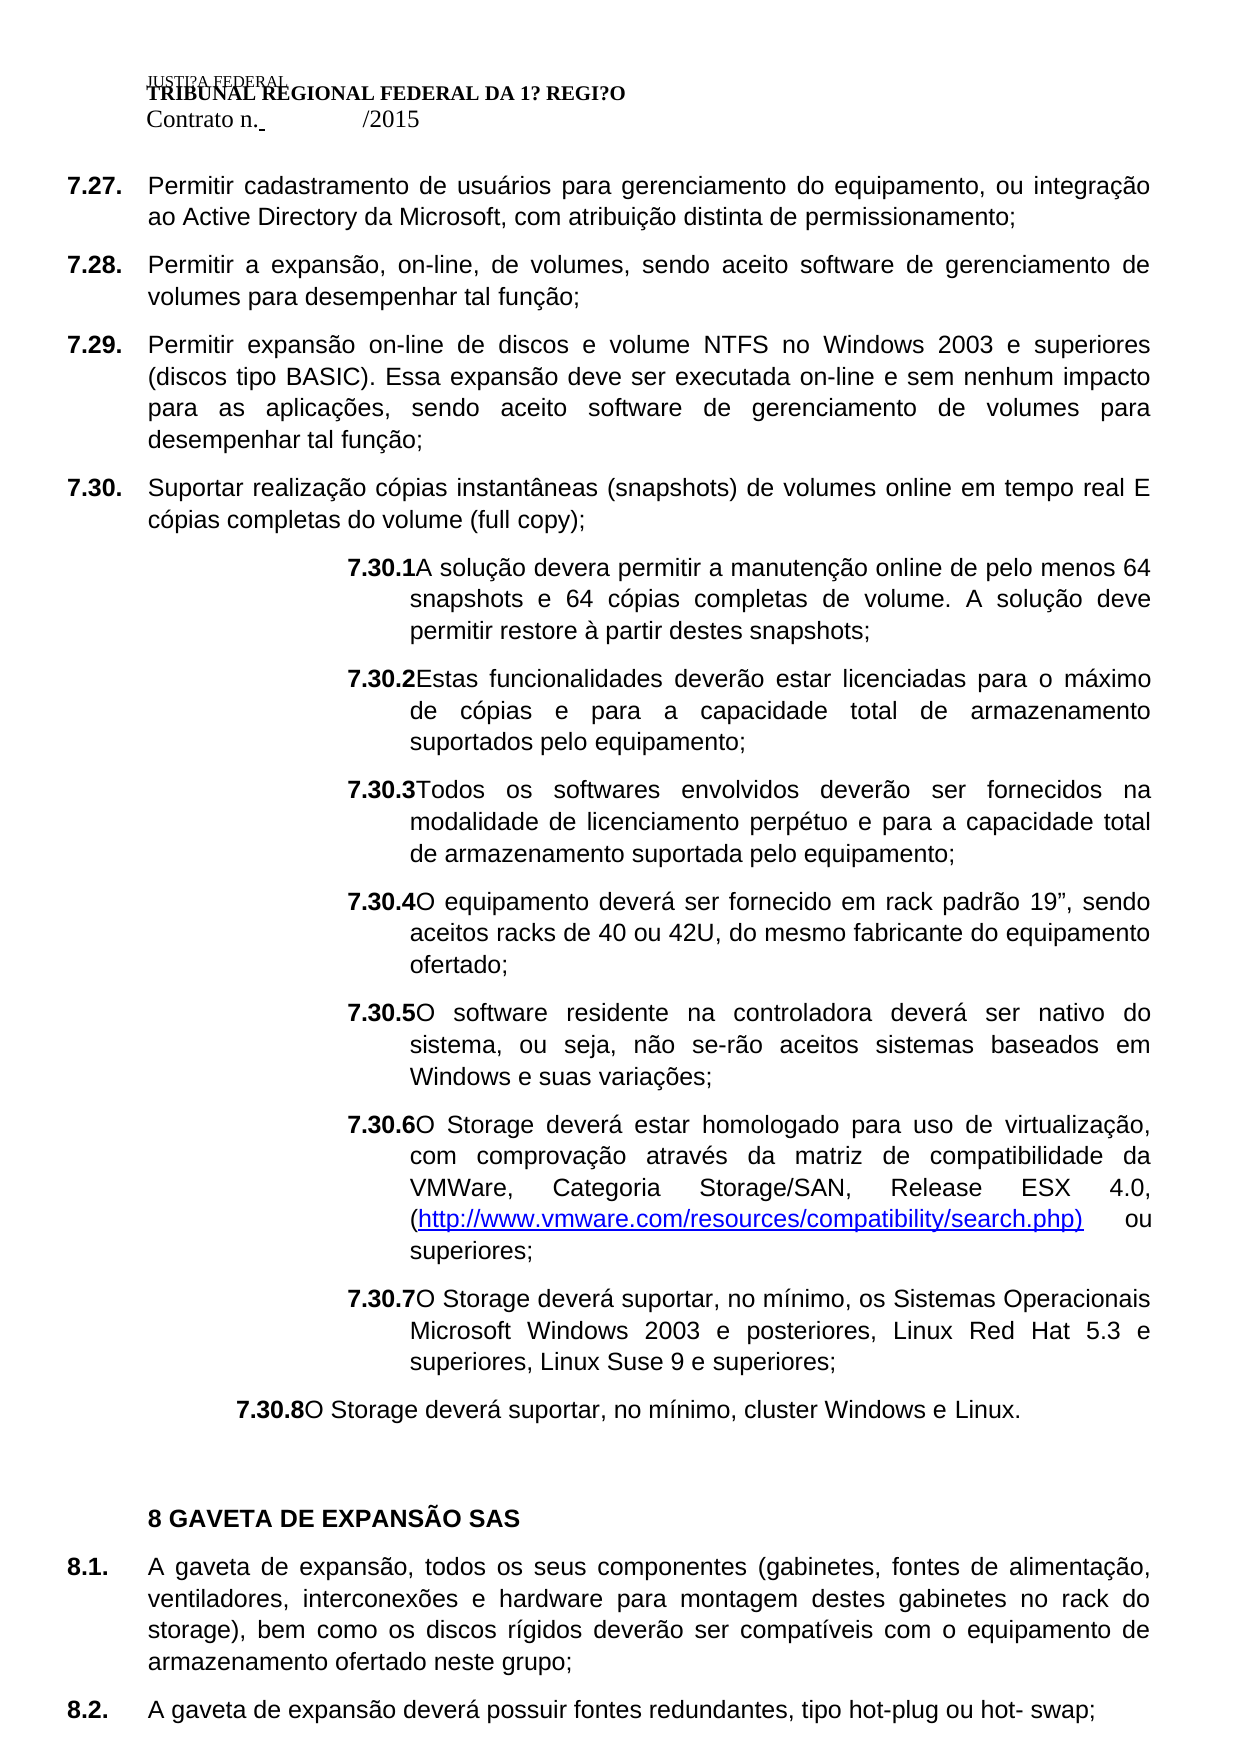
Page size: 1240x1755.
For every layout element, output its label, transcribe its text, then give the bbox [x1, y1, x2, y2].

list O Storage deverá suportar, no mínimo, cluster Windows e Linux. [236, 1396, 1202, 1424]
list A gaveta de expansão, todos os seus componentes (gabinetes, fontes de alimentação, ventiladores, interconexões e hardware para montagem destes gabinetes no rack do storage), bem como os discos rígidos deverão ser compatíveis com o equipamento de armazenamento ofertado neste grupo; [96, 1552, 1152, 1676]
list O software residente na controladora deverá ser nativo do sistema, ou seja, não se-rão aceitos sistemas baseados em Windows e suas variações; [347, 998, 1152, 1090]
list O equipamento deverá ser fornecido em rack padrão 19”, sendo aceitos racks de 40 ou 42U, do mesmo fabricante do equipamento ofertado; [347, 887, 1152, 979]
list Todos os softwares envolvidos deverão ser fornecidos na modalidade de licenciamento perpétuo e para a capacidade total de armazenamento suportada pelo equipamento; [347, 776, 1152, 867]
list Permitir expansão on-line de discos e volume NTFS no Windows 2003 e superiores (discos tipo BASIC). Essa expansão deve ser executada on-line e sem nenhum impacto para as aplicações, sendo aceito software de gerenciamento de volumes para desempenhar tal função; [96, 330, 1152, 453]
list O Storage deverá estar homologado para uso de virtualização, com comprovação através da matriz de compatibilidade da VMWare, Categoria Storage/SAN, Release ESX 4.0, (http://www.vmware.com/resources/compatibility/search.php) ou superiores; [347, 1110, 1152, 1265]
subtitle GAVETA DE EXPANSÃO SAS [148, 1504, 1202, 1533]
list O Storage deverá suportar, no mínimo, os Sistemas Operacionais Microsoft Windows 2003 e posteriores, Linux Red Hat 5.3 e superiores, Linux Suse 9 e superiores; [347, 1284, 1152, 1376]
list Suportar realização cópias instantâneas (snapshots) de volumes online em tempo real E cópias completas do volume (full copy); [96, 473, 1152, 533]
list Permitir cadastramento de usuários para gerenciamento do equipamento, ou integração ao Active Directory da Microsoft, com atribuição distinta de permissionamento; [96, 171, 1152, 231]
list A solução devera permitir a manutenção online de pelo menos 64 snapshots e 64 cópias completas de volume. A solução deve permitir restore à partir destes snapshots; [347, 553, 1152, 645]
list Permitir a expansão, on-line, de volumes, sendo aceito software de gerenciamento de volumes para desempenhar tal função; [96, 250, 1152, 311]
list Estas funcionalidades deverão estar licenciadas para o máximo de cópias e para a capacidade total de armazenamento suportados pelo equipamento; [347, 664, 1152, 756]
list A gaveta de expansão deverá possuir fontes redundantes, tipo hot-plug ou hot- swap; [96, 1695, 1152, 1724]
